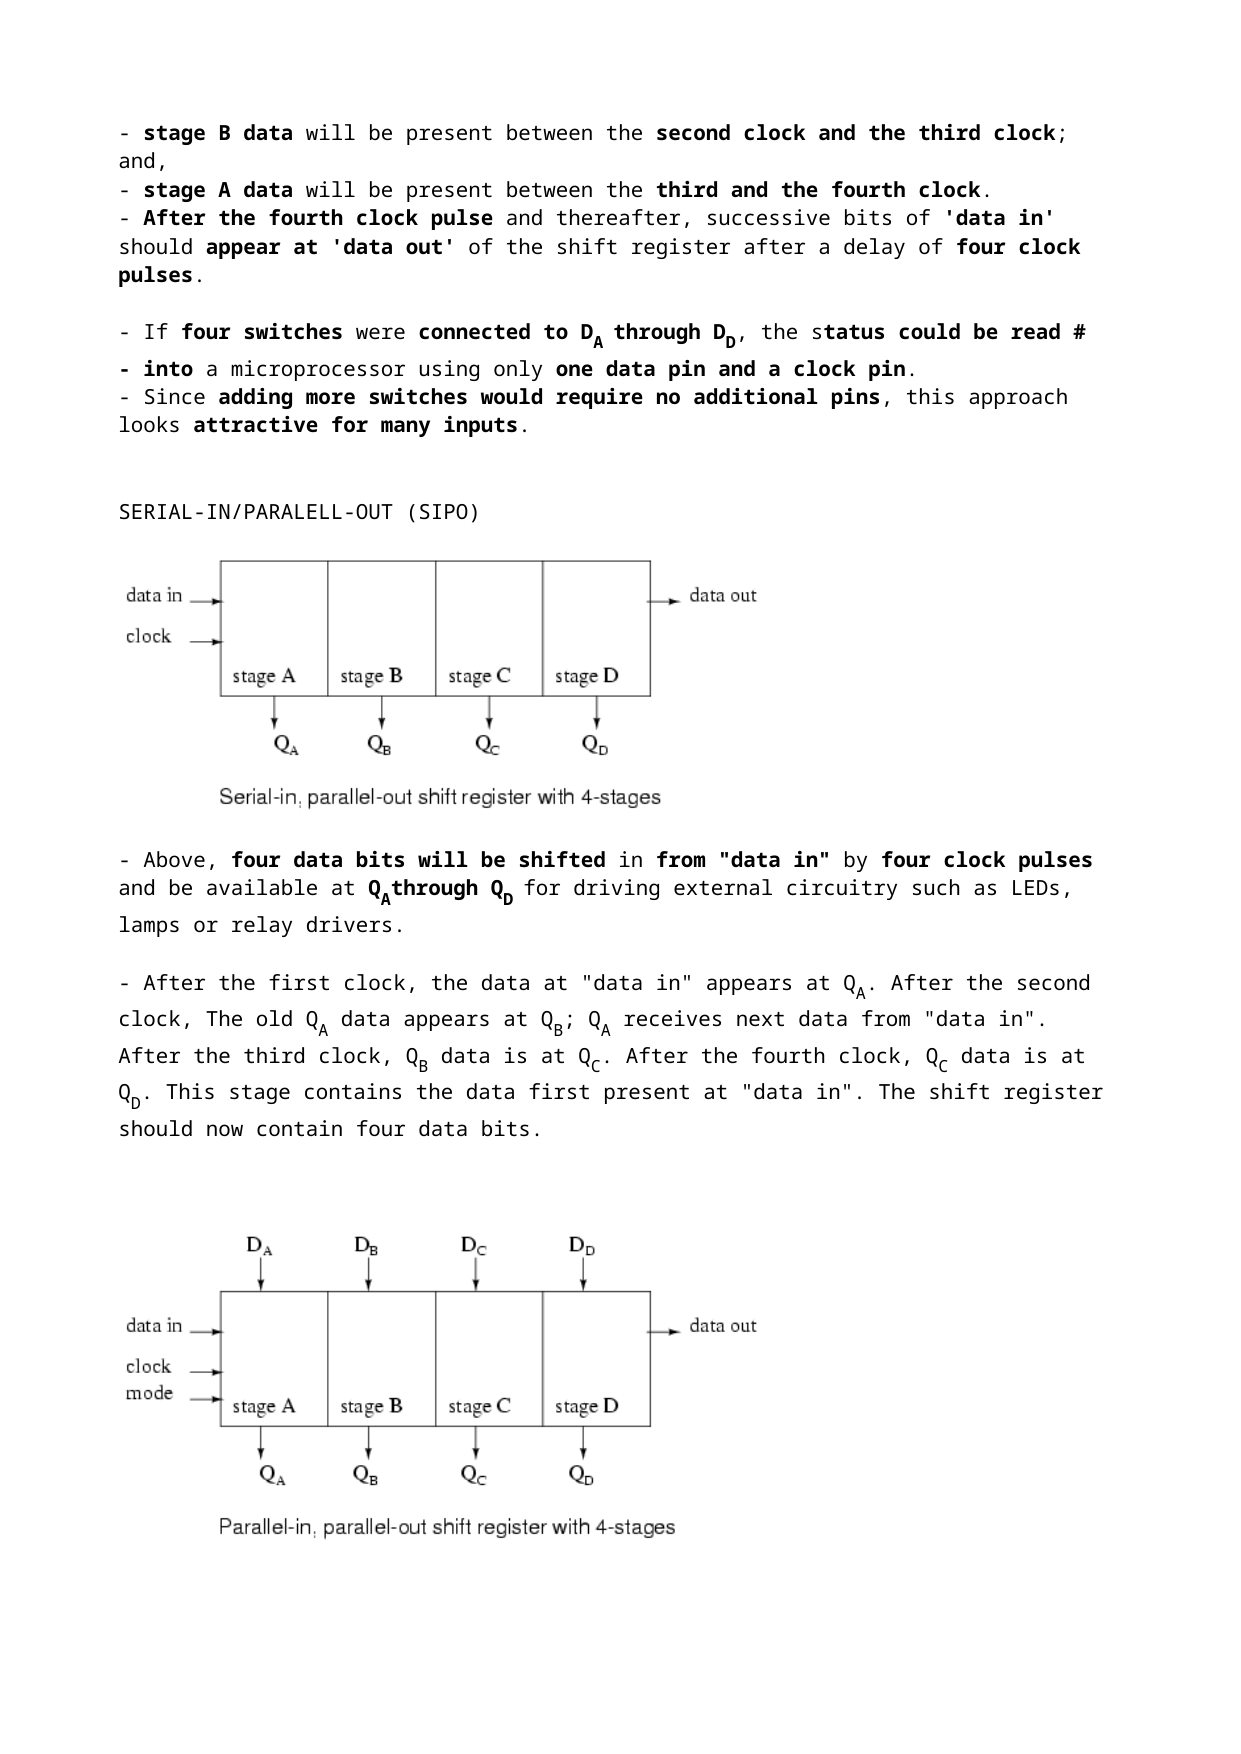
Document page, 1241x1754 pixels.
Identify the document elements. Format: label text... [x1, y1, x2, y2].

text - into a microprocessor using only one data pin and a clock pin. [118, 354, 1122, 382]
text - If four switches were connected to DA through DD, the status could be read # [118, 317, 1122, 354]
text - After the fourth clock pulse and thereafter, successive bits of 'data in' should appear at 'data out' of the shift register after a delay of four clock pulses. [118, 203, 1122, 289]
picture [118, 1230, 767, 1546]
text - Since adding more switches would require no additional pins, this approach looks attractive for many inputs. [118, 382, 1122, 439]
text - Above, four data bits will be shifted in from "data in" by four clock pulses and be available at QAthrough QD for driving external circuitry such as LEDs, lamps or relay drivers. [118, 845, 1122, 938]
picture [118, 555, 767, 816]
text - stage B data will be present between the second clock and the third clock; and, [118, 118, 1122, 175]
text - After the first clock, the data at "data in" appears at QA. After the second clock, The old QA data appears at QB; QA receives next data from "data in". After the third clock, QB data is at QC. After the fourth clock, QC data is at QD. This stage contains the data first present at "data in". The shift register should now contain four data bits. [118, 968, 1122, 1142]
text SERIAL-IN/PARALELL-OUT (SIPO) [118, 497, 1122, 525]
text - stage A data will be present between the third and the fourth clock. [118, 175, 1122, 203]
